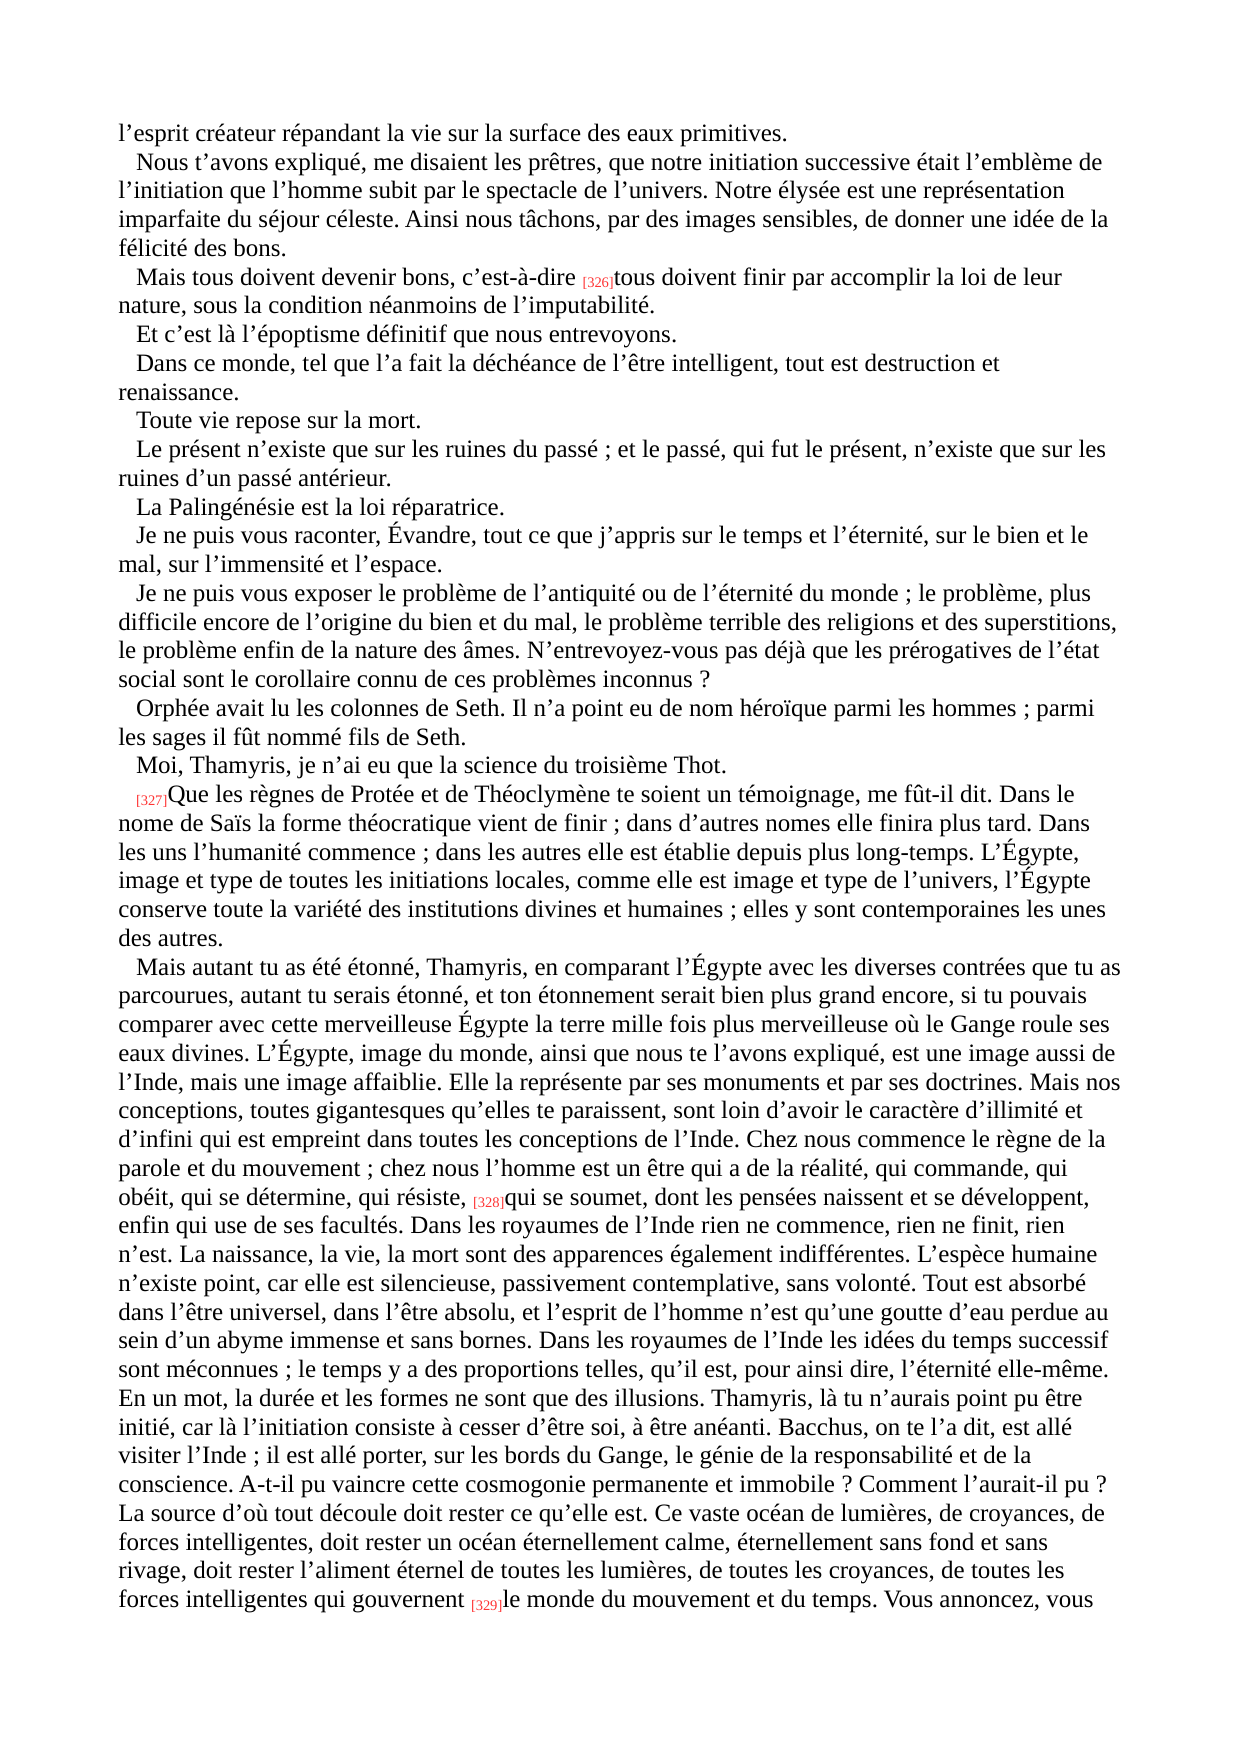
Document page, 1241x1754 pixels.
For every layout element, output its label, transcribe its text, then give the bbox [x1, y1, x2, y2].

text Je ne puis vous exposer le problème de l’antiquité ou de l’éternité du monde ; le problème, plus difficile encore de l’origine du bien et du mal, le problème terrible des religions et des superstitions, le problème enfin de la nature des âmes. N’entrevoyez-vous pas déjà que les prérogatives de l’état social sont le corollaire connu de ces problèmes inconnus ? [118, 578, 1122, 693]
text Moi, Thamyris, je n’ai eu que la science du troisième Thot. [118, 751, 1122, 779]
text l’esprit créateur répandant la vie sur la surface des eaux primitives. [118, 118, 1122, 147]
text [327]Que les règnes de Protée et de Théoclymène te soient un témoignage, me fût-il dit. Dans le nome de Saïs la forme théocratique vient de finir ; dans d’autres nomes elle finira plus tard. Dans les uns l’humanité commence ; dans les autres elle est établie depuis plus long-temps. L’Égypte, image et type de toutes les initiations locales, comme elle est image et type de l’univers, l’Égypte conserve toute la variété des institutions divines et humaines ; elles y sont contemporaines les unes des autres. [118, 779, 1122, 952]
text Le présent n’existe que sur les ruines du passé ; et le passé, qui fut le présent, n’existe que sur les ruines d’un passé antérieur. [118, 434, 1122, 492]
text La Palingénésie est la loi réparatrice. [118, 492, 1122, 521]
text Mais tous doivent devenir bons, c’est-à-dire [326]tous doivent finir par accomplir la loi de leur nature, sous la condition néanmoins de l’imputabilité. [118, 262, 1122, 319]
text Mais autant tu as été étonné, Thamyris, en comparant l’Égypte avec les diverses contrées que tu as parcourues, autant tu serais étonné, et ton étonnement serait bien plus grand encore, si tu pouvais comparer avec cette merveilleuse Égypte la terre mille fois plus merveilleuse où le Gange roule ses eaux divines. L’Égypte, image du monde, ainsi que nous te l’avons expliqué, est une image aussi de l’Inde, mais une image affaiblie. Elle la représente par ses monuments et par ses doctrines. Mais nos conceptions, toutes gigantesques qu’elles te paraissent, sont loin d’avoir le caractère d’illimité et d’infini qui est empreint dans toutes les conceptions de l’Inde. Chez nous commence le règne de la parole et du mouvement ; chez nous l’homme est un être qui a de la réalité, qui commande, qui obéit, qui se détermine, qui résiste, [328]qui se soumet, dont les pensées naissent et se développent, enfin qui use de ses facultés. Dans les royaumes de l’Inde rien ne commence, rien ne finit, rien n’est. La naissance, la vie, la mort sont des apparences également indifférentes. L’espèce humaine n’existe point, car elle est silencieuse, passivement contemplative, sans volonté. Tout est absorbé dans l’être universel, dans l’être absolu, et l’esprit de l’homme n’est qu’une goutte d’eau perdue au sein d’un abyme immense et sans bornes. Dans les royaumes de l’Inde les idées du temps successif sont méconnues ; le temps y a des proportions telles, qu’il est, pour ainsi dire, l’éternité elle-même. En un mot, la durée et les formes ne sont que des illusions. Thamyris, là tu n’aurais point pu être initié, car là l’initiation consiste à cesser d’être soi, à être anéanti. Bacchus, on te l’a dit, est allé visiter l’Inde ; il est allé porter, sur les bords du Gange, le génie de la responsabilité et de la conscience. A-t-il pu vaincre cette cosmogonie permanente et immobile ? Comment l’aurait-il pu ? La source d’où tout découle doit rester ce qu’elle est. Ce vaste océan de lumières, de croyances, de forces intelligentes, doit rester un océan éternellement calme, éternellement sans fond et sans rivage, doit rester l’aliment éternel de toutes les lumières, de toutes les croyances, de toutes les forces intelligentes qui gouvernent [329]le monde du mouvement et du temps. Vous annoncez, vous [118, 952, 1122, 1613]
text Je ne puis vous raconter, Évandre, tout ce que j’appris sur le temps et l’éternité, sur le bien et le mal, sur l’immensité et l’espace. [118, 521, 1122, 578]
text Nous t’avons expliqué, me disaient les prêtres, que notre initiation successive était l’emblème de l’initiation que l’homme subit par le spectacle de l’univers. Notre élysée est une représentation imparfaite du séjour céleste. Ainsi nous tâchons, par des images sensibles, de donner une idée de la félicité des bons. [118, 147, 1122, 262]
text Et c’est là l’époptisme définitif que nous entrevoyons. [118, 319, 1122, 348]
text Dans ce monde, tel que l’a fait la déchéance de l’être intelligent, tout est destruction et renaissance. [118, 348, 1122, 406]
text Orphée avait lu les colonnes de Seth. Il n’a point eu de nom héroïque parmi les hommes ; parmi les sages il fût nommé fils de Seth. [118, 693, 1122, 751]
text Toute vie repose sur la mort. [118, 406, 1122, 434]
